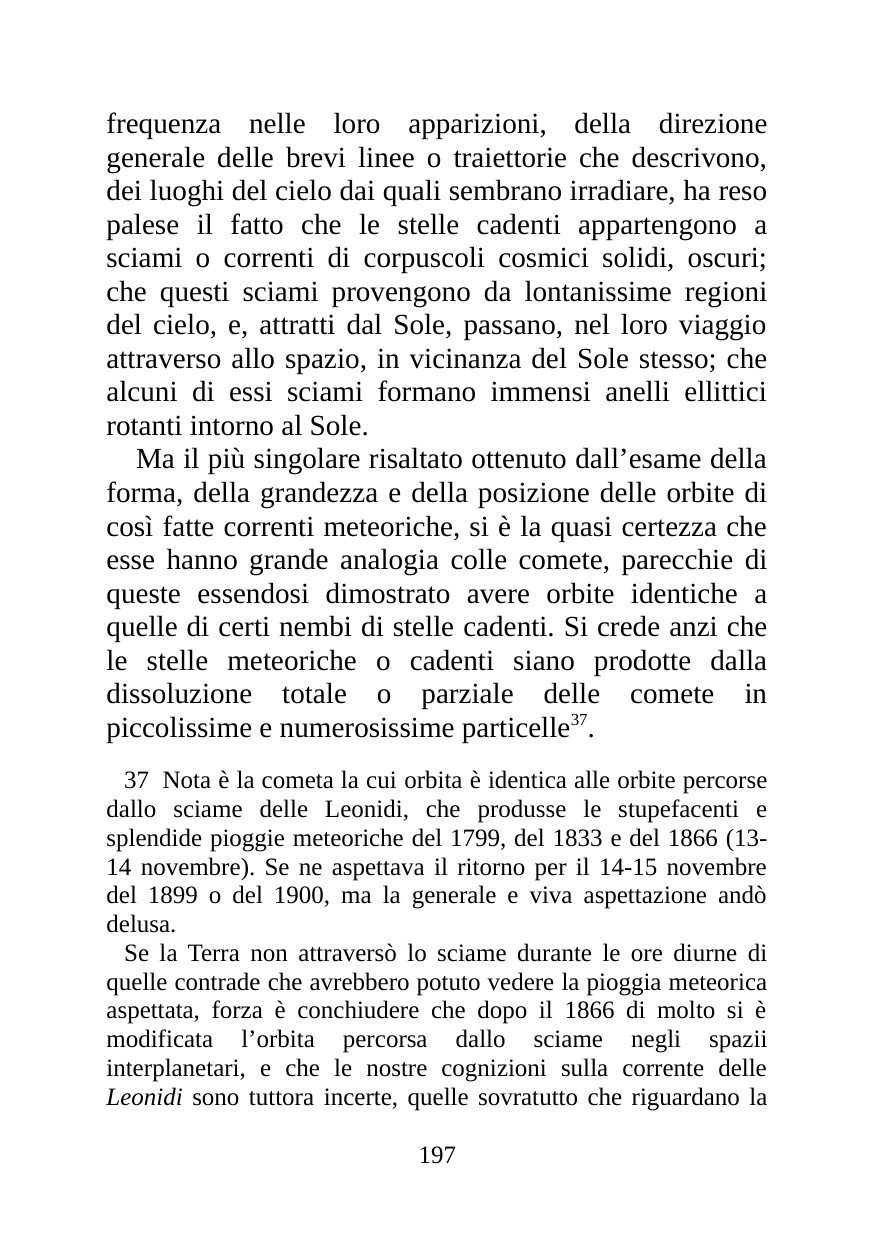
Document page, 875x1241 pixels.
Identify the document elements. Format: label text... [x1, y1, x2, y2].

text Se la Terra non attraversò lo sciame durante le ore diurne di quelle contrade che avrebbero potuto vedere la pioggia meteorica aspettata, forza è conchiudere che dopo il 1866 di molto si è modificata l’orbita percorsa dallo sciame negli spazii interplanetari, e che le nostre cognizioni sulla corrente delle Leonidi sono tuttora incerte, quelle sovratutto che riguardano la [106, 938, 768, 1110]
text Nota è la cometa la cui orbita è identica alle orbite percorse dallo sciame delle Leonidi, che produsse le stupefacenti e splendide pioggie meteoriche del 1799, del 1833 e del 1866 (13-14 novembre). Se ne aspettava il ritorno per il 14-15 novembre del 1899 o del 1900, ma la generale e viva aspettazione andò delusa. [106, 765, 768, 938]
text Ma il più singolare risaltato ottenuto dall’esame della forma, della grandezza e della posizione delle orbite di così fatte correnti meteoriche, si è la quasi certezza che esse hanno grande analogia colle comete, parecchie di queste essendosi dimostrato avere orbite identiche a quelle di certi nembi di stelle cadenti. Si crede anzi che le stelle meteoriche o cadenti siano prodotte dalla dissoluzione totale o parziale delle comete in piccolissime e numerosissime particelle. [106, 442, 768, 743]
text frequenza nelle loro apparizioni, della direzione generale delle brevi linee o traiettorie che descrivono, dei luoghi del cielo dai quali sembrano irradiare, ha reso palese il fatto che le stelle cadenti appartengono a sciami o correnti di corpuscoli cosmici solidi, oscuri; che questi sciami provengono da lontanissime regioni del cielo, e, attratti dal Sole, passano, nel loro viaggio attraverso allo spazio, in vicinanza del Sole stesso; che alcuni di essi sciami formano immensi anelli ellittici rotanti intorno al Sole. [106, 106, 768, 442]
